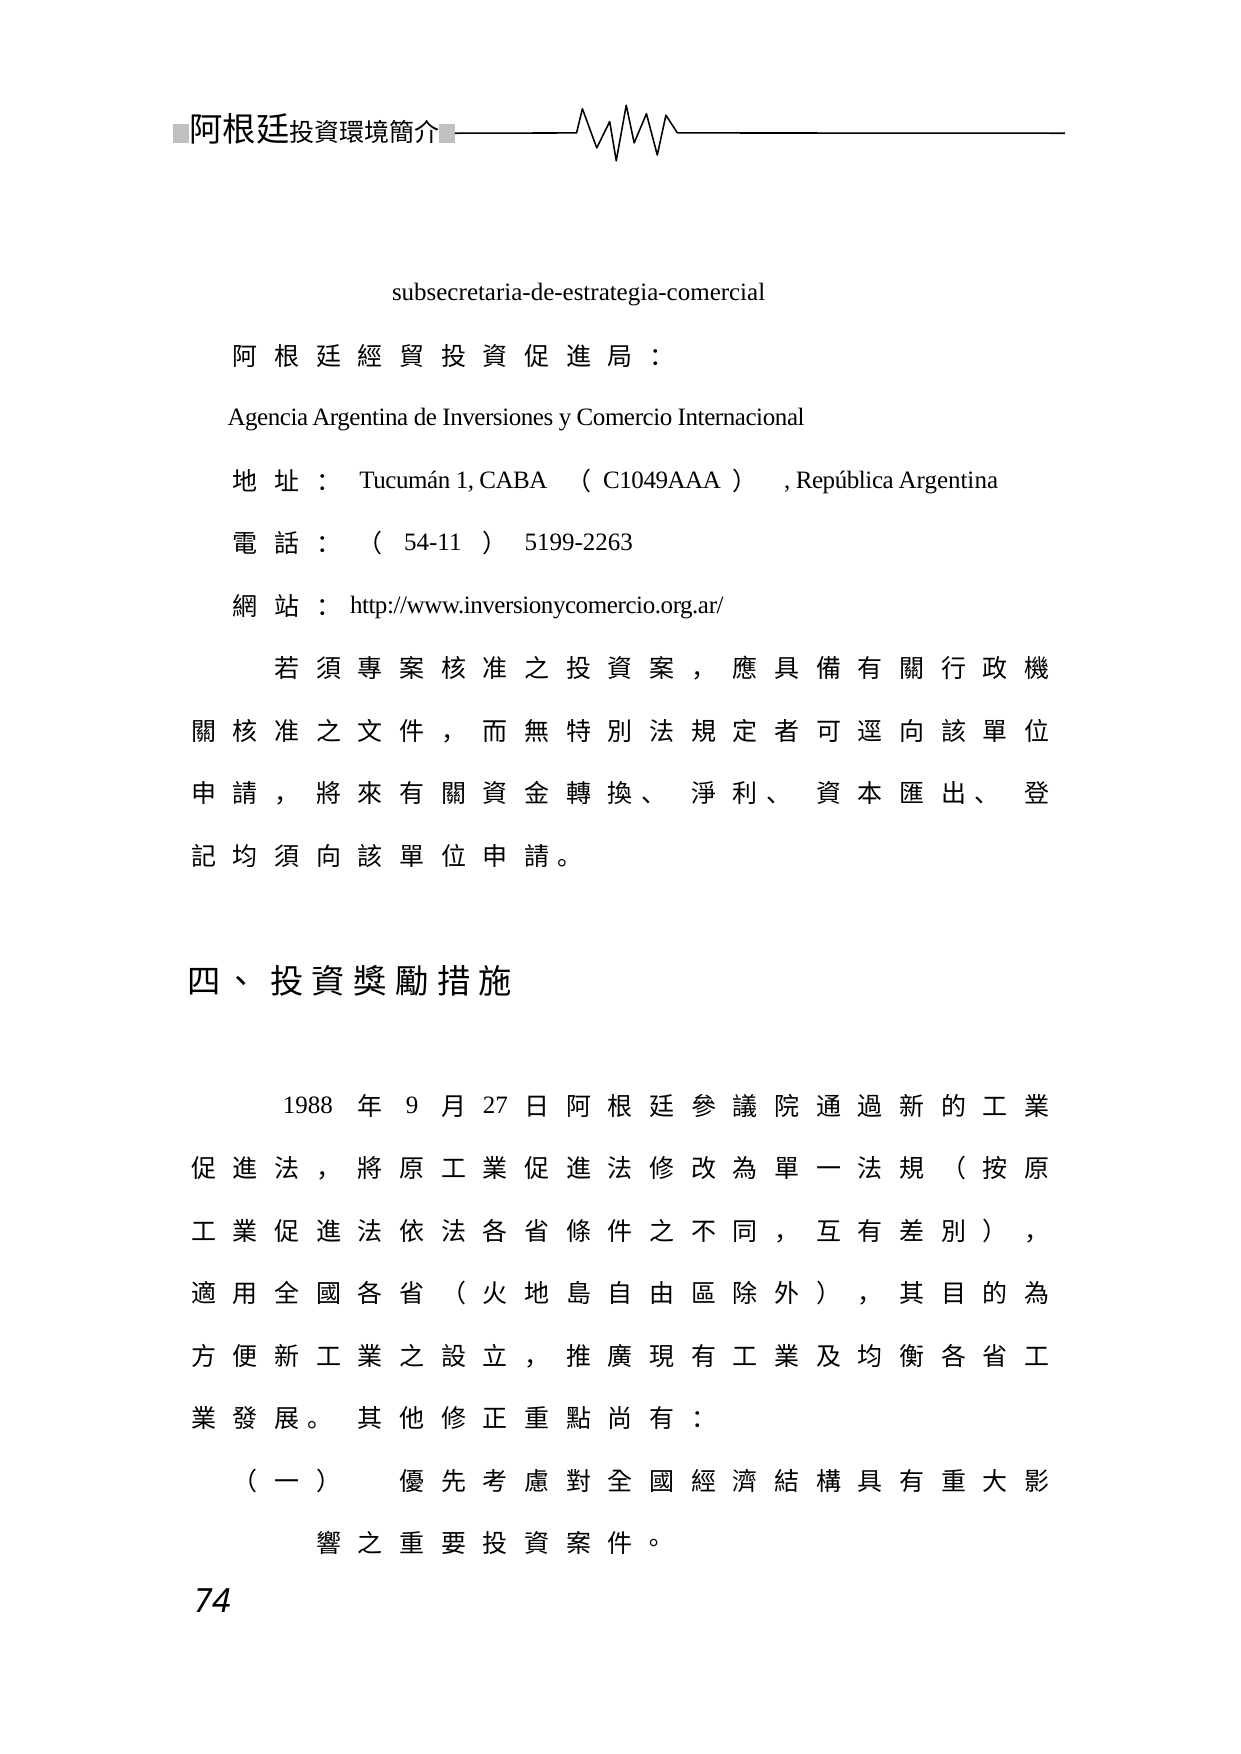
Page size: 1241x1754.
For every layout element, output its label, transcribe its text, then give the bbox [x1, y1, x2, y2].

text 阿根廷經貿投資促進局： [219, 313, 1045, 375]
text （一） 優先考慮對全國經濟結構具有重大影響之重要投資案件。 [207, 1438, 1058, 1563]
text 網站：http://www.inversionycomercio.org.ar/ [207, 563, 1045, 625]
text subsecretaria-de-estrategia-comercial [219, 250, 1045, 313]
text 四、投資獎勵措施 [183, 938, 1058, 1000]
text 地址：Tucumán 1, CABA（C1049AAA）, República Argentina 電話：（54-11）5199-2263 [219, 438, 1045, 563]
text 1988年9月27日阿根廷參議院通過新的工業促進法，將原工業促進法修改為單一法規（按原工業促進法依法各省條件之不同，互有差別），適用全國各省（火地島自由區除外），其目的為方便新工業之設立，推廣現有工業及均衡各省工業發展。其他修正重點尚有： [183, 1063, 1058, 1438]
text 若須專案核准之投資案，應具備有關行政機關核准之文件，而無特別法規定者可逕向該單位申請，將來有關資金轉換、淨利、資本匯出、登記均須向該單位申請。 [183, 625, 1058, 875]
text Agencia Argentina de Inversiones y Comercio Internacional [207, 375, 1045, 438]
